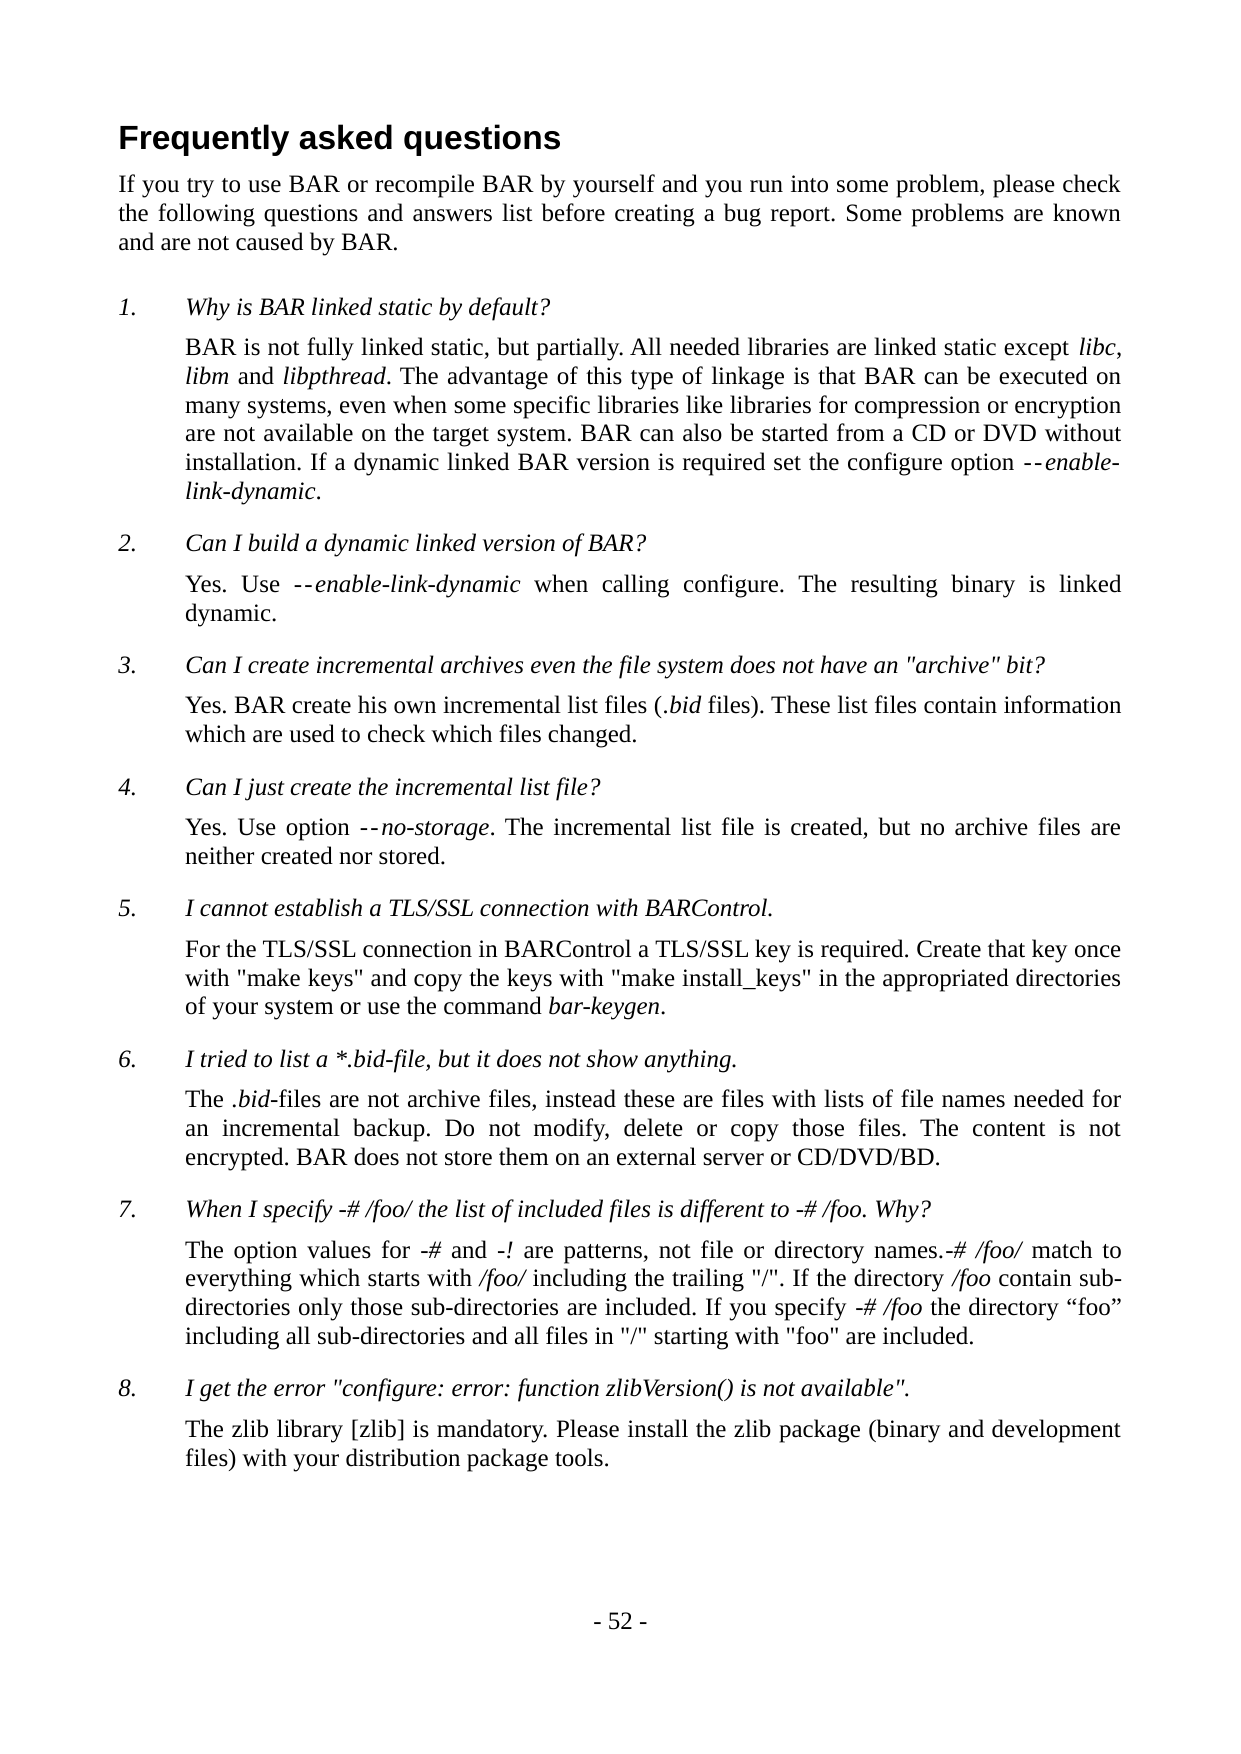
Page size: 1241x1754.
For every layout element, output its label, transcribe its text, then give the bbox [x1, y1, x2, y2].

text The zlib library [zlib] is mandatory. Please install the zlib package (binary and development files) with your distribution package tools. [185, 1414, 1122, 1471]
list Why is BAR linked static by default? [118, 292, 1122, 320]
text Yes. BAR create his own incremental list files (.bid files). These list files contain information which are used to check which files changed. [185, 691, 1122, 748]
subtitle Frequently asked questions [118, 118, 1122, 157]
text Yes. Use option ‑‑no-storage. The incremental list file is created, but no archive files are neither created nor stored. [185, 812, 1122, 870]
list I get the error "configure: error: function zlibVersion() is not available". [118, 1373, 1122, 1402]
list Can I create incremental archives even the file system does not have an "archive" bit? [118, 650, 1122, 679]
text Yes. Use ‑‑enable-link-dynamic when calling configure. The resulting binary is linked dynamic. [185, 569, 1122, 626]
list When I specify -# /foo/ the list of included files is different to -# /foo. Why? [118, 1194, 1122, 1223]
text If you try to use BAR or recompile BAR by yourself and you run into some problem, please check the following questions and answers list before creating a bug report. Some problems are known and are not caused by BAR. [118, 169, 1122, 256]
list I cannot establish a TLS/SSL connection with BARControl. [118, 893, 1122, 922]
list I tried to list a *.bid-file, but it does not show anything. [118, 1044, 1122, 1072]
text BAR is not fully linked static, but partially. All needed libraries are linked static except libc, libm and libpthread. The advantage of this type of linkage is that BAR can be executed on many systems, even when some specific libraries like libraries for compression or encryption are not available on the target system. BAR can also be started from a CD or DVD without installation. If a dynamic linked BAR version is required set the configure option ‑‑enable-link-dynamic. [185, 332, 1122, 505]
list Can I just create the incremental list file? [118, 772, 1122, 800]
text For the TLS/SSL connection in BARControl a TLS/SSL key is required. Create that key once with "make keys" and copy the keys with "make install_keys" in the appropriated directories of your system or use the command bar-keygen. [185, 934, 1122, 1020]
text The option values for -# and -! are patterns, not file or directory names.-# /foo/ match to everything which starts with /foo/ including the trailing "/". If the directory /foo contain sub-directories only those sub-directories are included. If you specify -# /foo the directory “foo” including all sub-directories and all files in "/" starting with "foo" are included. [185, 1235, 1122, 1350]
list Can I build a dynamic linked version of BAR? [118, 528, 1122, 557]
text The .bid-files are not archive files, instead these are files with lists of file names needed for an incremental backup. Do not modify, delete or copy those files. The content is not encrypted. BAR does not store them on an external server or CD/DVD/BD. [185, 1084, 1122, 1171]
